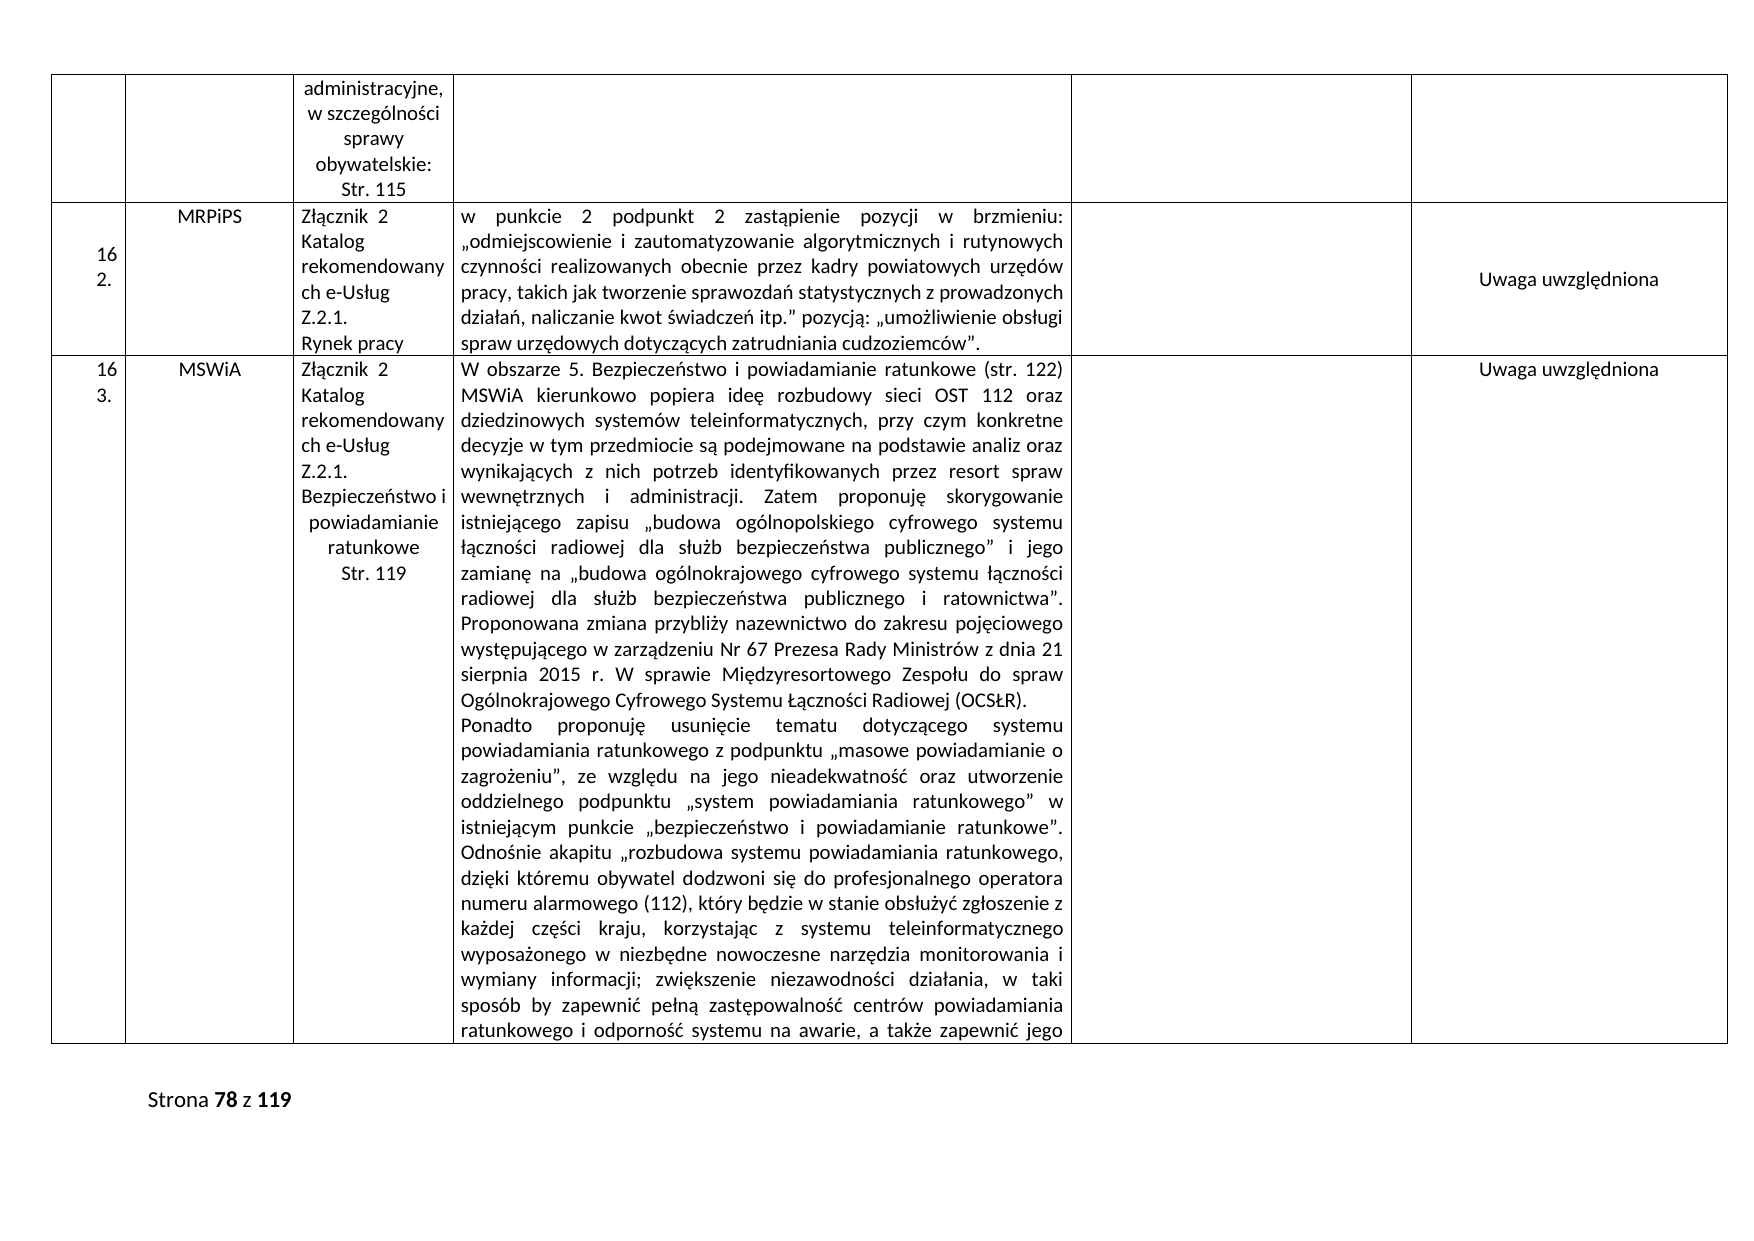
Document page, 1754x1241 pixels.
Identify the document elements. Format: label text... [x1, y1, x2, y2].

table_cell [1072, 356, 1411, 1043]
table_cell [1072, 203, 1411, 355]
table_cell administracyjne, w szczególności sprawy obywatelskie: Str. 115 [294, 75, 453, 202]
table_cell [454, 75, 1071, 202]
table_cell Uwaga uwzględniona [1412, 356, 1727, 1043]
table_cell [52, 356, 125, 1043]
table_cell [1072, 75, 1411, 202]
table_cell W obszarze 5. Bezpieczeństwo i powiadamianie ratunkowe (str. 122) MSWiA kierunkowo popiera ideę rozbudowy sieci OST 112 oraz dziedzinowych systemów teleinformatycznych, przy czym konkretne decyzje w tym przedmiocie są podejmowane na podstawie analiz oraz wynikających z nich potrzeb identyfikowanych przez resort spraw wewnętrznych i administracji. Zatem proponuję skorygowanie istniejącego zapisu „budowa ogólnopolskiego cyfrowego systemu łączności radiowej dla służb bezpieczeństwa publicznego” i jego zamianę na „budowa ogólnokrajowego cyfrowego systemu łączności radiowej dla służb bezpieczeństwa publicznego i ratownictwa”. Proponowana zmiana przybliży nazewnictwo do zakresu pojęciowego występującego w zarządzeniu Nr 67 Prezesa Rady Ministrów z dnia 21 sierpnia 2015 r. W sprawie Międzyresortowego Zespołu do spraw Ogólnokrajowego Cyfrowego Systemu Łączności Radiowej (OCSŁR). Ponadto proponuję usunięcie tematu dotyczącego systemu powiadamiania ratunkowego z podpunktu „masowe powiadamianie o zagrożeniu”, ze względu na jego nieadekwatność oraz utworzenie oddzielnego podpunktu „system powiadamiania ratunkowego” w istniejącym punkcie „bezpieczeństwo i powiadamianie ratunkowe”. Odnośnie akapitu „rozbudowa systemu powiadamiania ratunkowego, dzięki któremu obywatel dodzwoni się do profesjonalnego operatora numeru alarmowego (112), który będzie w stanie obsłużyć zgłoszenie z każdej części kraju, korzystając z systemu teleinformatycznego wyposażonego w niezbędne nowoczesne narzędzia monitorowania i wymiany informacji; zwiększenie niezawodności działania, w taki sposób by zapewnić pełną zastępowalność centrów powiadamiania ratunkowego i odporność systemu na awarie, a także zapewnić jego [454, 356, 1071, 1043]
table_cell [126, 75, 293, 202]
table_cell [52, 203, 125, 355]
table_cell Złącznik 2 Katalog rekomendowanych e-Usług Z.2.1. Rynek pracy [294, 203, 453, 355]
table_cell Złącznik 2 Katalog rekomendowanych e-Usług Z.2.1. Bezpieczeństwo i powiadamianie ratunkowe Str. 119 [294, 356, 453, 1043]
table_cell Uwaga uwzględniona [1412, 203, 1727, 355]
table_cell MSWiA [126, 356, 293, 1043]
table_cell MRPiPS [126, 203, 293, 355]
table_cell [52, 75, 125, 202]
table_cell w punkcie 2 podpunkt 2 zastąpienie pozycji w brzmieniu: „odmiejscowienie i zautomatyzowanie algorytmicznych i rutynowych czynności realizowanych obecnie przez kadry powiatowych urzędów pracy, takich jak tworzenie sprawozdań statystycznych z prowadzonych działań, naliczanie kwot świadczeń itp.” pozycją: „umożliwienie obsługi spraw urzędowych dotyczących zatrudniania cudzoziemców”. [454, 203, 1071, 355]
table_cell [1412, 75, 1727, 202]
